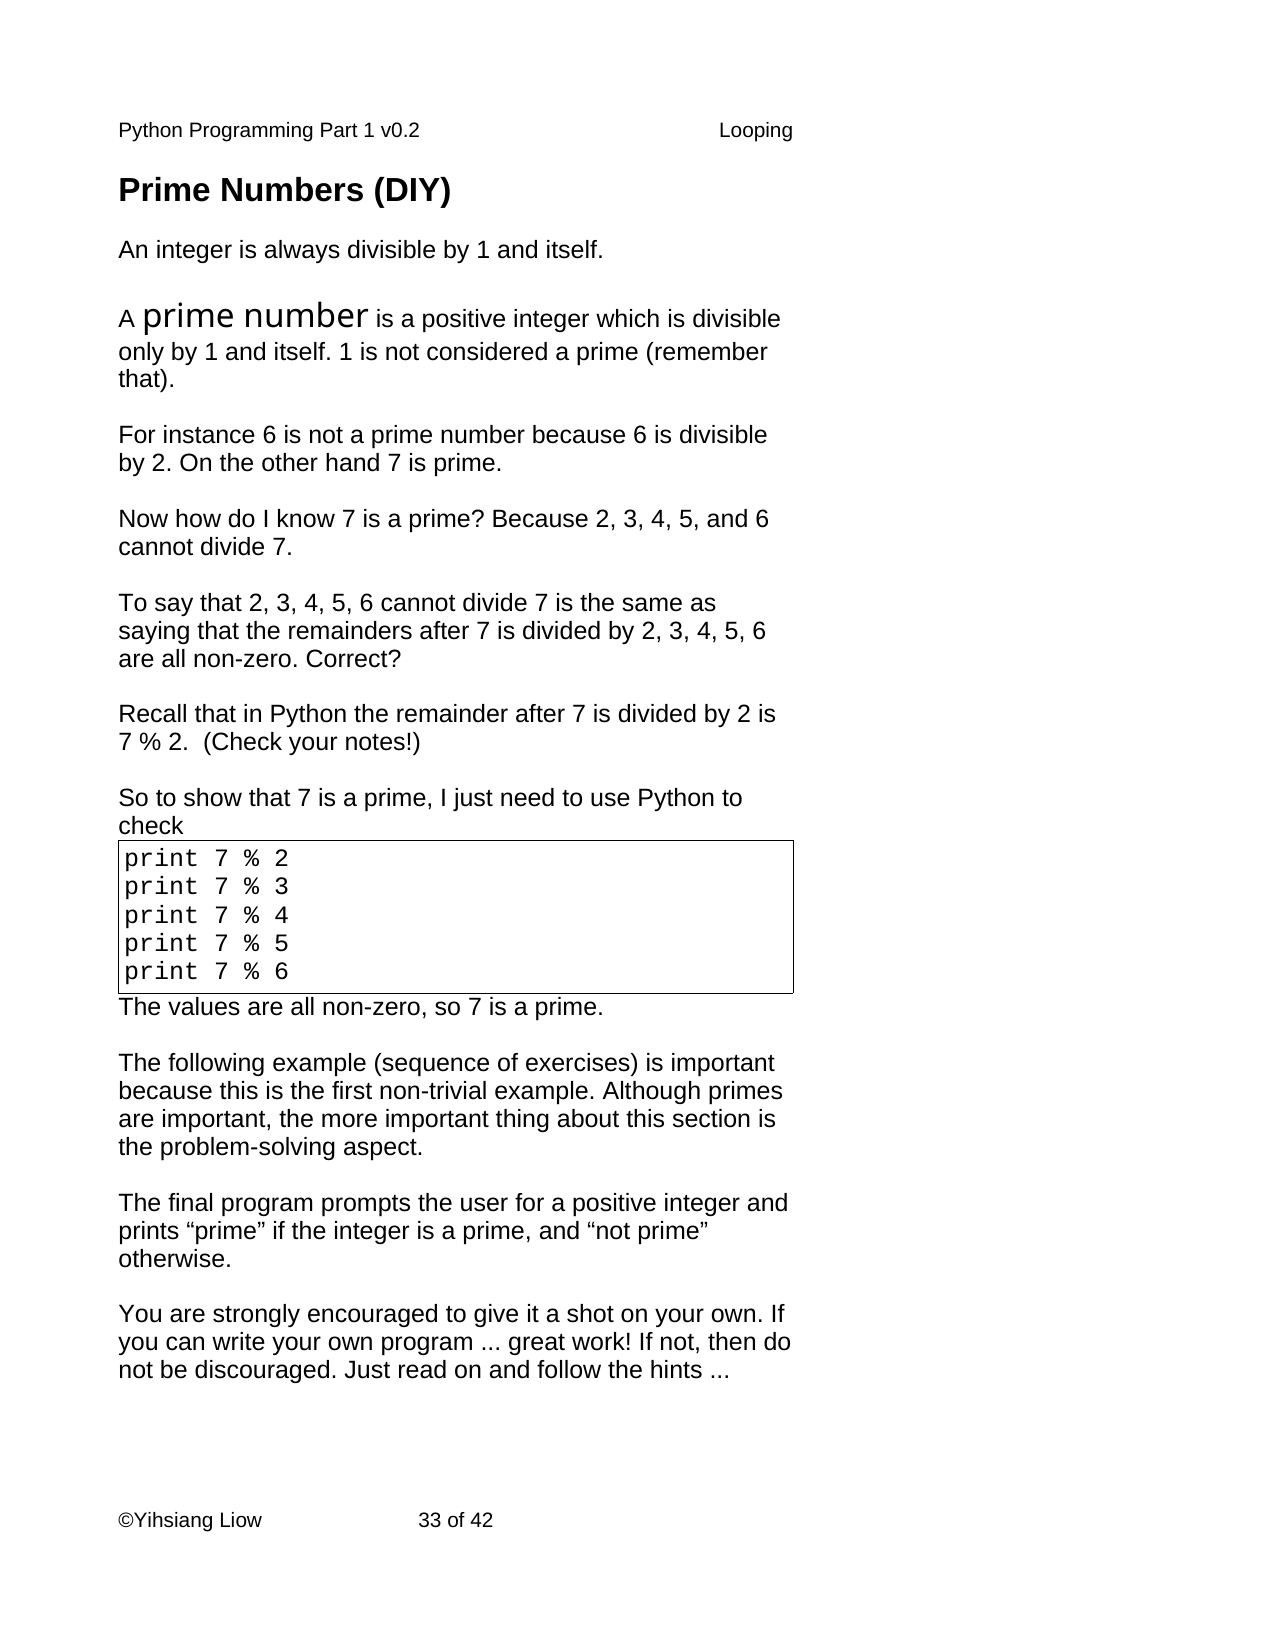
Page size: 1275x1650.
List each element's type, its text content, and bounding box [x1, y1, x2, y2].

text To say that 2, 3, 4, 5, 6 cannot divide 7 is the same as saying that the remainders after 7 is divided by 2, 3, 4, 5, 6 are all non-zero. Correct? [118, 588, 793, 672]
text The final program prompts the user for a positive integer and prints “prime” if the integer is a prime, and “not prime” otherwise. [118, 1188, 793, 1272]
text An integer is always divisible by 1 and itself. [118, 236, 793, 264]
table_header print 7 % 2 print 7 % 3 print 7 % 4 print 7 % 5 print 7 % 6 [119, 841, 793, 993]
text You are strongly encouraged to give it a shot on your own. If you can write your own program ... great work! If not, then do not be discouraged. Just read on and follow the hints ... [118, 1300, 793, 1384]
text A prime number is a positive integer which is divisible only by 1 and itself. 1 is not considered a prime (remember that). [118, 292, 793, 393]
text The values are all non-zero, so 7 is a prime. [118, 994, 793, 1021]
text Recall that in Python the remainder after 7 is divided by 2 is 7 % 2. (Check your notes!) [118, 700, 793, 756]
text Now how do I know 7 is a prime? Because 2, 3, 4, 5, and 6 cannot divide 7. [118, 505, 793, 561]
text For instance 6 is not a prime number because 6 is divisible by 2. On the other hand 7 is prime. [118, 421, 793, 477]
text So to show that 7 is a prime, I just need to use Python to check [118, 784, 793, 840]
text The following example (sequence of exercises) is important because this is the first non-trivial example. Although primes are important, the more important thing about this section is the problem-solving aspect. [118, 1049, 793, 1161]
text Prime Numbers (DIY) [118, 171, 793, 208]
